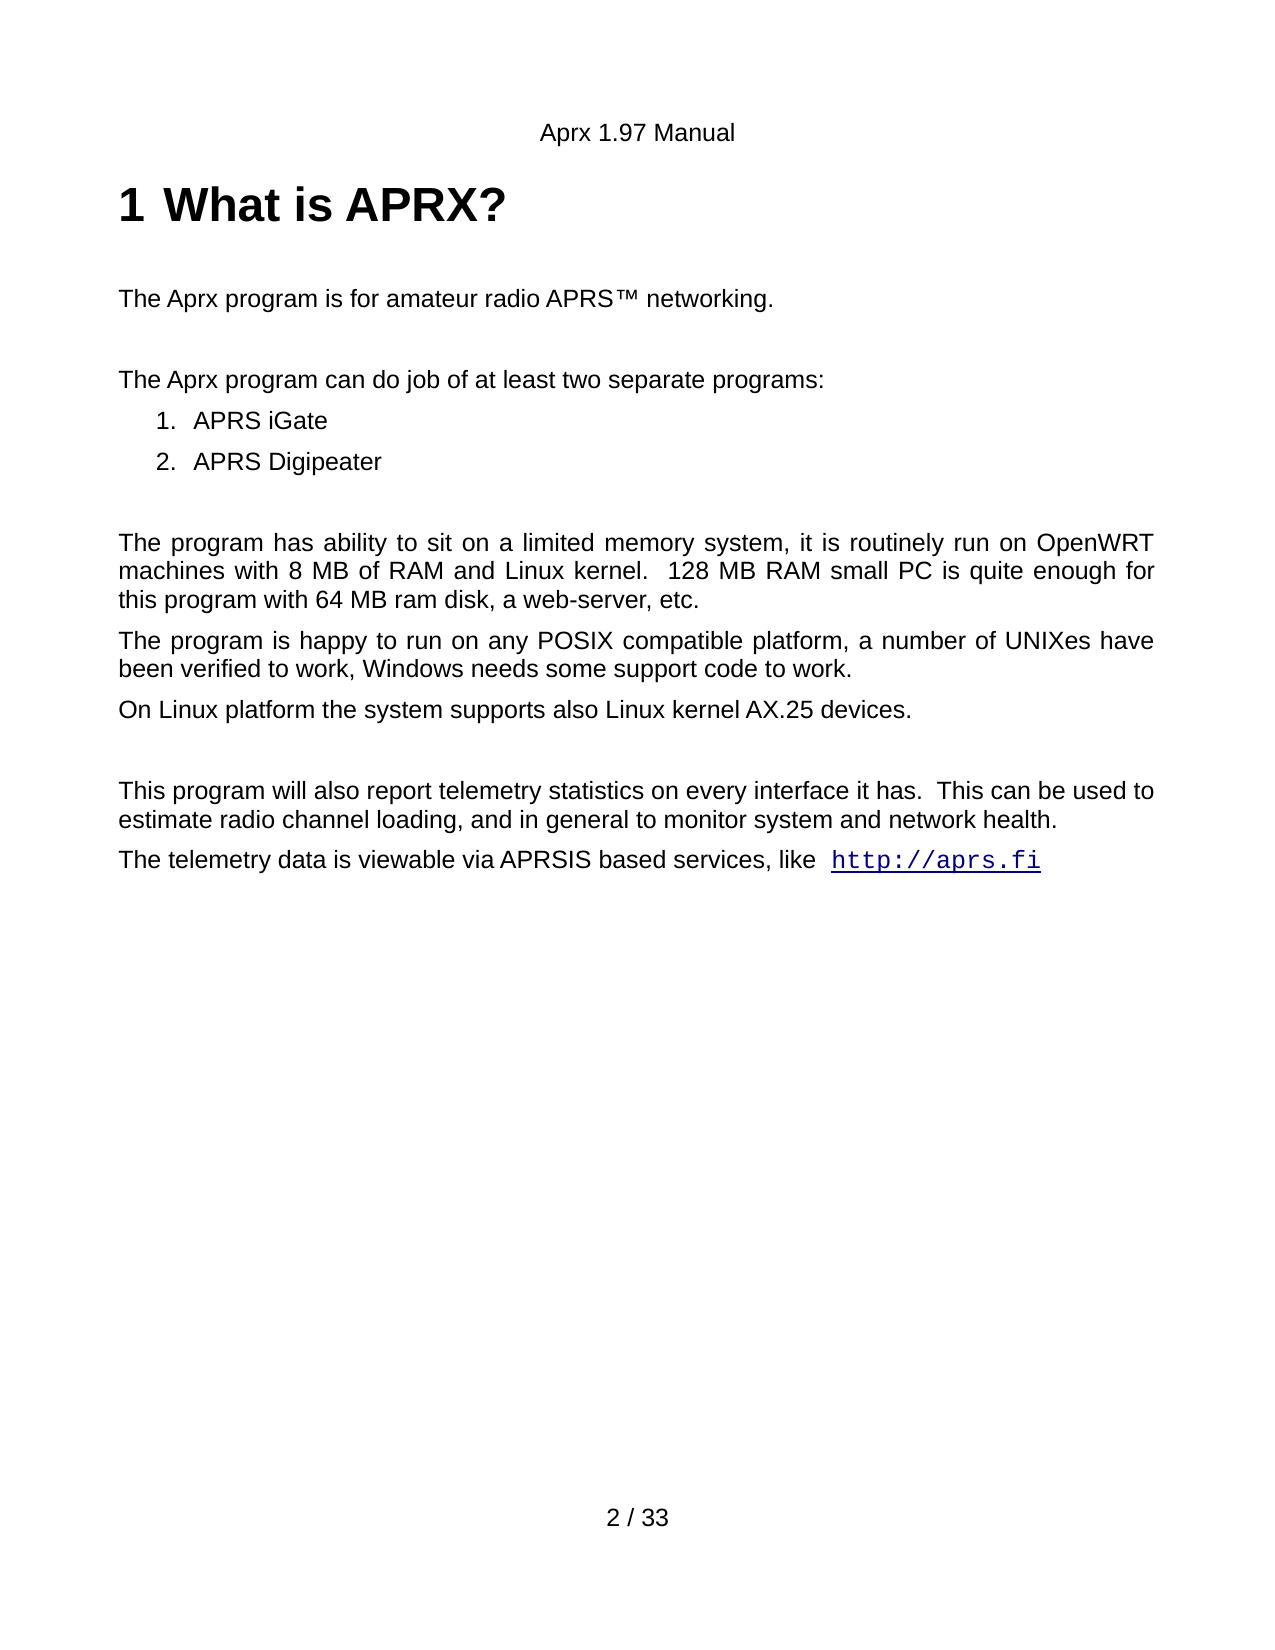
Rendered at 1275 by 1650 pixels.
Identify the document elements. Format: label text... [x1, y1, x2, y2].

text The program is happy to run on any POSIX compatible platform, a number of UNIXes have been verified to work, Windows needs some support code to work. [118, 626, 1157, 683]
list APRS Digipeater [156, 447, 1157, 475]
list APRS iGate [156, 406, 1157, 435]
text The Aprx program is for amateur radio APRS™ networking. [118, 284, 1157, 313]
text The Aprx program can do job of at least two separate programs: [118, 366, 1157, 394]
text The program has ability to sit on a limited memory system, it is routinely run on OpenWRT machines with 8 MB of RAM and Linux kernel. 128 MB RAM small PC is quite enough for this program with 64 MB ram disk, a web-server, etc. [118, 528, 1157, 614]
subtitle What is APRX? [118, 176, 1157, 231]
text On Linux platform the system supports also Linux kernel AX.25 devices. [118, 695, 1157, 724]
text This program will also report telemetry statistics on every interface it has. This can be used to estimate radio channel loading, and in general to monitor system and network health. [118, 776, 1157, 833]
text The telemetry data is viewable via APRSIS based services, like http://aprs.fi [118, 845, 1157, 876]
